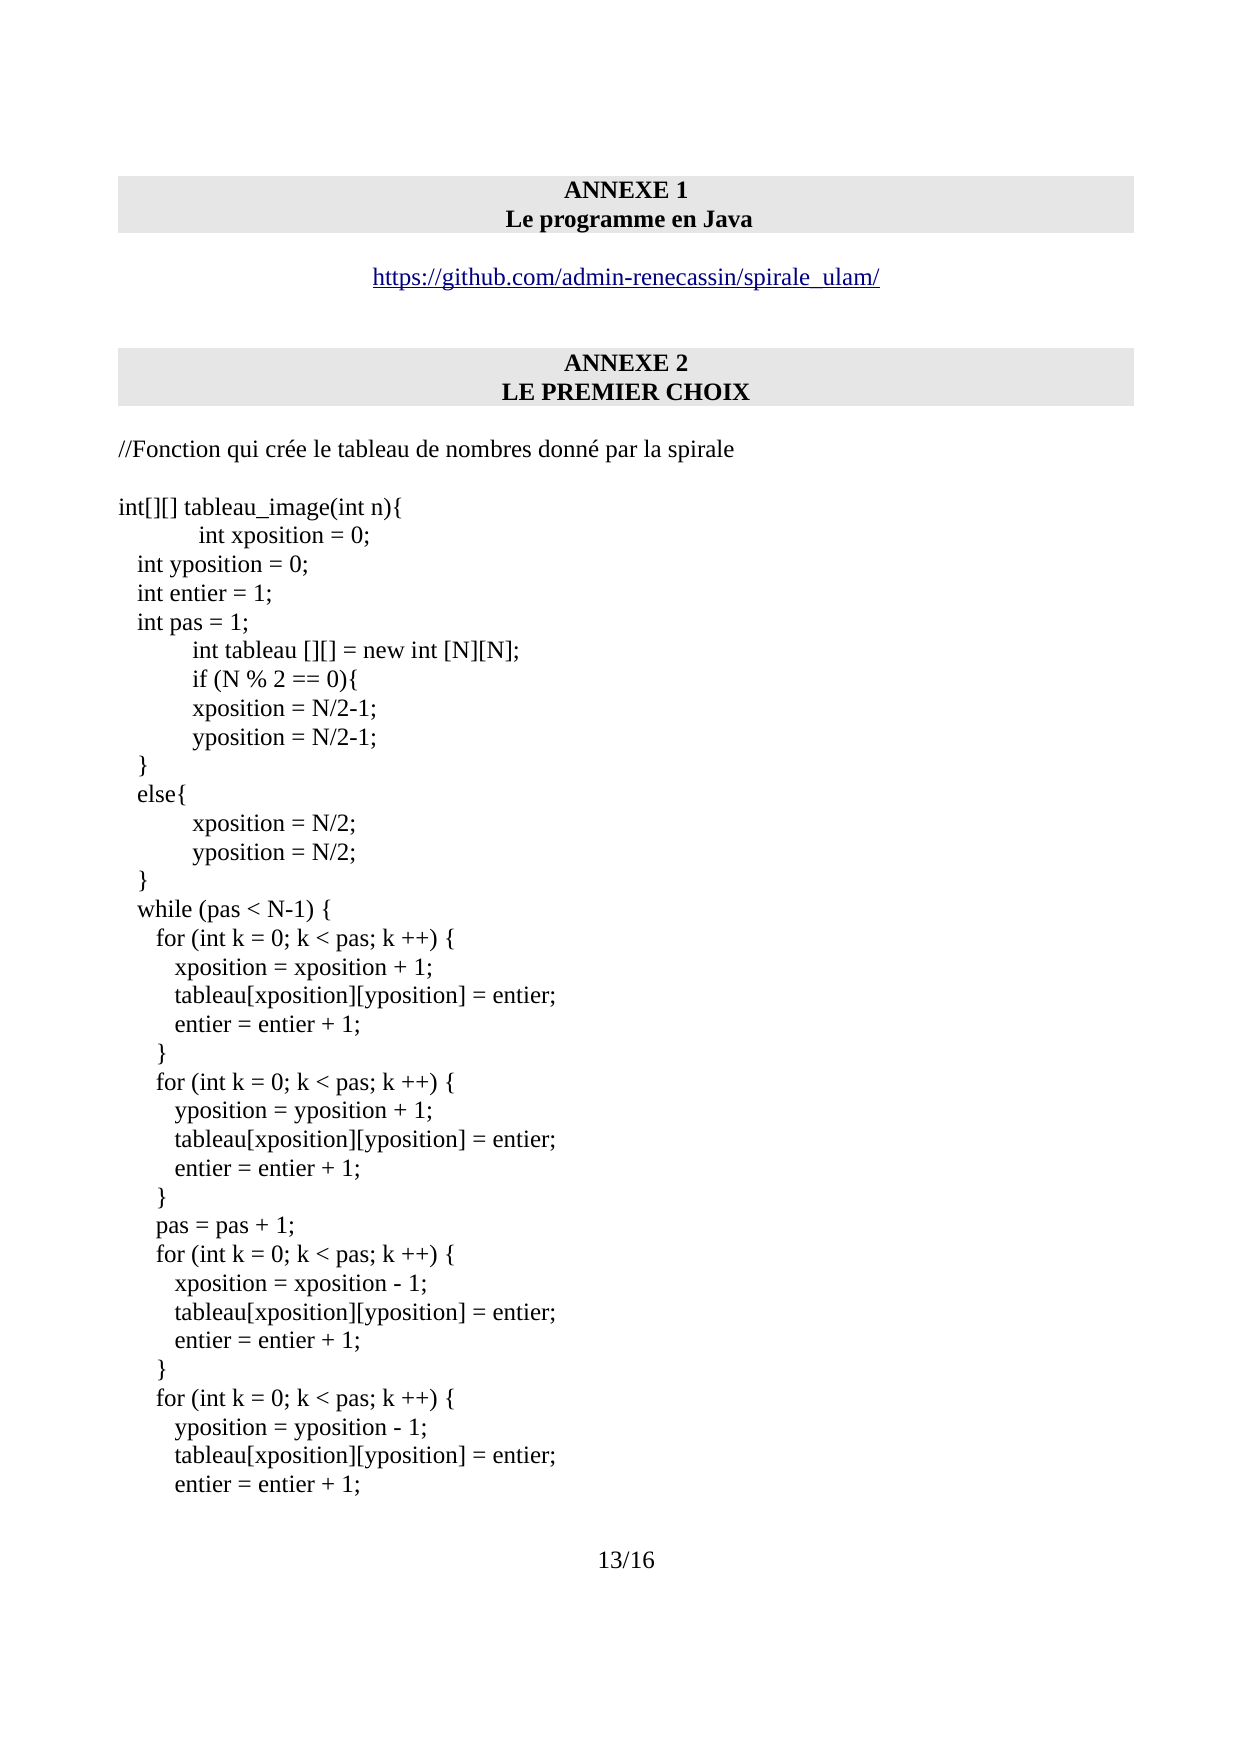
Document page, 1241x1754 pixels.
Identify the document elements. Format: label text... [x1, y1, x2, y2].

text pas = pas + 1; [118, 1211, 1134, 1239]
text tableau[xposition][yposition] = entier; [118, 1124, 1134, 1153]
text yposition = N/2; [118, 837, 1134, 866]
text ANNEXE 2 [118, 348, 1134, 377]
text for (int k = 0; k < pas; k ++) { [118, 1383, 1134, 1412]
text entier = entier + 1; [118, 1153, 1134, 1182]
text yposition = yposition - 1; [118, 1412, 1134, 1441]
text //Fonction qui crée le tableau de nombres donné par la spirale [118, 434, 1134, 463]
text int yposition = 0; [118, 549, 1134, 578]
text int xposition = 0; [118, 521, 1134, 549]
text } [118, 751, 1134, 779]
text xposition = xposition - 1; [118, 1268, 1134, 1297]
text int pas = 1; [118, 607, 1134, 636]
text } [118, 1354, 1134, 1383]
text if (N % 2 == 0){ [118, 664, 1134, 693]
text int entier = 1; [118, 578, 1134, 607]
text xposition = N/2-1; [118, 693, 1134, 722]
text } [118, 866, 1134, 894]
text tableau[xposition][yposition] = entier; [118, 981, 1134, 1009]
text entier = entier + 1; [118, 1469, 1134, 1498]
text LE PREMIER CHOIX [118, 377, 1134, 406]
text ANNEXE 1 [118, 176, 1134, 204]
text yposition = N/2-1; [118, 722, 1134, 751]
text entier = entier + 1; [118, 1009, 1134, 1038]
text while (pas < N-1) { [118, 894, 1134, 923]
text yposition = yposition + 1; [118, 1096, 1134, 1124]
text } [118, 1038, 1134, 1067]
text } [118, 1182, 1134, 1211]
text for (int k = 0; k < pas; k ++) { [118, 923, 1134, 952]
text else{ [118, 779, 1134, 808]
text for (int k = 0; k < pas; k ++) { [118, 1067, 1134, 1096]
text xposition = N/2; [118, 808, 1134, 837]
text tableau[xposition][yposition] = entier; [118, 1297, 1134, 1326]
text tableau[xposition][yposition] = entier; [118, 1441, 1134, 1469]
text xposition = xposition + 1; [118, 952, 1134, 981]
text Le programme en Java [118, 204, 1134, 233]
text entier = entier + 1; [118, 1326, 1134, 1354]
text for (int k = 0; k < pas; k ++) { [118, 1239, 1134, 1268]
text https://github.com/admin-renecassin/spirale_ulam/ [118, 262, 1134, 291]
text int[][] tableau_image(int n){ [118, 492, 1134, 521]
text int tableau [][] = new int [N][N]; [118, 636, 1134, 664]
